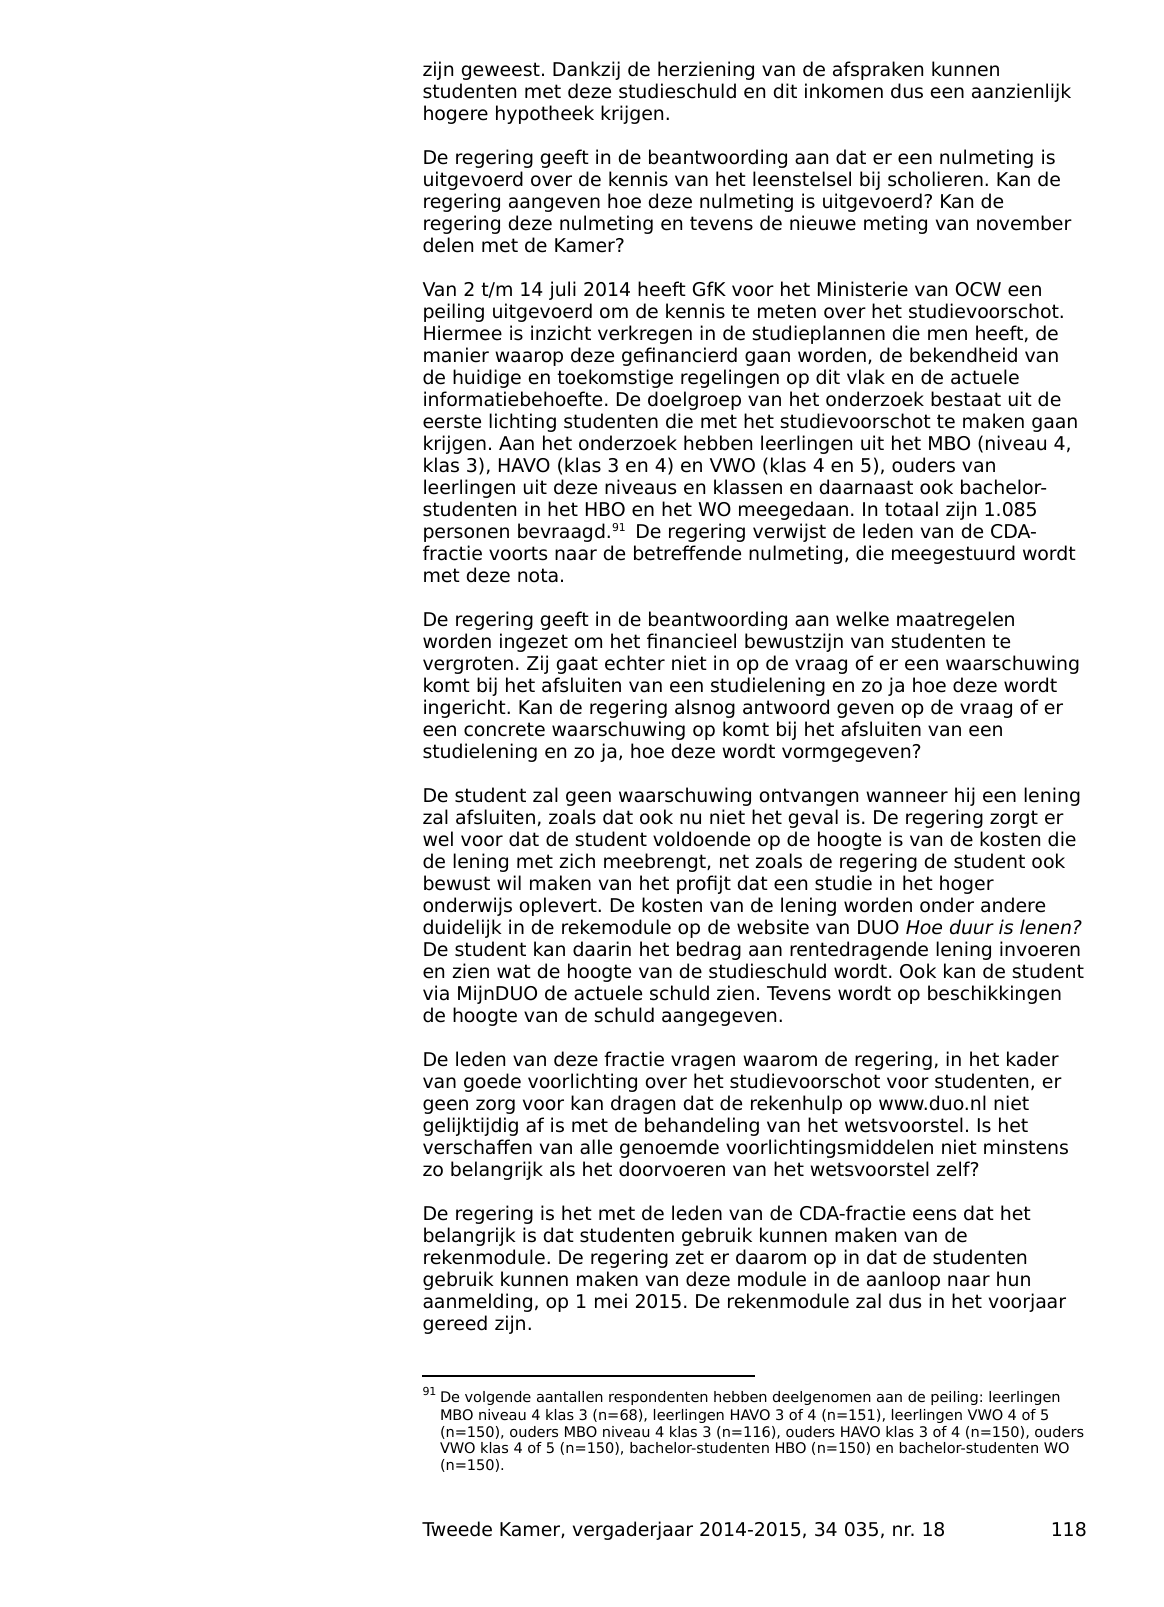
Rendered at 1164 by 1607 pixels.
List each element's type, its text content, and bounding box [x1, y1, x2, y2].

text De volgende aantallen respondenten hebben deelgenomen aan de peiling: leerlingen MBO niveau 4 klas 3 (n=68), leerlingen HAVO 3 of 4 (n=151), leerlingen VWO 4 of 5 (n=150), ouders MBO niveau 4 klas 3 (n=116), ouders HAVO klas 3 of 4 (n=150), ouders VWO klas 4 of 5 (n=150), bachelor-studenten HBO (n=150) en bachelor-studenten WO (n=150). [422, 1385, 1087, 1474]
text De regering is het met de leden van de CDA-fractie eens dat het belangrijk is dat studenten gebruik kunnen maken van de rekenmodule. De regering zet er daarom op in dat de studenten gebruik kunnen maken van deze module in de aanloop naar hun aanmelding, op 1 mei 2015. De rekenmodule zal dus in het voorjaar gereed zijn. [422, 1203, 1087, 1335]
text zijn geweest. Dankzij de herziening van de afspraken kunnen studenten met deze studieschuld en dit inkomen dus een aanzienlijk hogere hypotheek krijgen. [422, 59, 1087, 125]
text De student zal geen waarschuwing ontvangen wanneer hij een lening zal afsluiten, zoals dat ook nu niet het geval is. De regering zorgt er wel voor dat de student voldoende op de hoogte is van de kosten die de lening met zich meebrengt, net zoals de regering de student ook bewust wil maken van het profijt dat een studie in het hoger onderwijs oplevert. De kosten van de lening worden onder andere duidelijk in de rekemodule op de website van DUO Hoe duur is lenen? De student kan daarin het bedrag aan rentedragende lening invoeren en zien wat de hoogte van de studieschuld wordt. Ook kan de student via MijnDUO de actuele schuld zien. Tevens wordt op beschikkingen de hoogte van de schuld aangegeven. [422, 785, 1087, 1027]
text De regering geeft in de beantwoording aan welke maatregelen worden ingezet om het financieel bewustzijn van studenten te vergroten. Zij gaat echter niet in op de vraag of er een waarschuwing komt bij het afsluiten van een studielening en zo ja hoe deze wordt ingericht. Kan de regering alsnog antwoord geven op de vraag of er een concrete waarschuwing op komt bij het afsluiten van een studielening en zo ja, hoe deze wordt vormgegeven? [422, 609, 1087, 763]
text Van 2 t/m 14 juli 2014 heeft GfK voor het Ministerie van OCW een peiling uitgevoerd om de kennis te meten over het studievoorschot. Hiermee is inzicht verkregen in de studieplannen die men heeft, de manier waarop deze gefinancierd gaan worden, de bekendheid van de huidige en toekomstige regelingen op dit vlak en de actuele informatiebehoefte. De doelgroep van het onderzoek bestaat uit de eerste lichting studenten die met het studievoorschot te maken gaan krijgen. Aan het onderzoek hebben leerlingen uit het MBO (niveau 4, klas 3), HAVO (klas 3 en 4) en VWO (klas 4 en 5), ouders van leerlingen uit deze niveaus en klassen en daarnaast ook bachelor-studenten in het HBO en het WO meegedaan. In totaal zijn 1.085 personen bevraagd. De regering verwijst de leden van de CDA-fractie voorts naar de betreffende nulmeting, die meegestuurd wordt met deze nota. [422, 279, 1087, 587]
text De leden van deze fractie vragen waarom de regering, in het kader van goede voorlichting over het studievoorschot voor studenten, er geen zorg voor kan dragen dat de rekenhulp op www.duo.nl niet gelijktijdig af is met de behandeling van het wetsvoorstel. Is het verschaffen van alle genoemde voorlichtingsmiddelen niet minstens zo belangrijk als het doorvoeren van het wetsvoorstel zelf? [422, 1049, 1087, 1181]
text De regering geeft in de beantwoording aan dat er een nulmeting is uitgevoerd over de kennis van het leenstelsel bij scholieren. Kan de regering aangeven hoe deze nulmeting is uitgevoerd? Kan de regering deze nulmeting en tevens de nieuwe meting van november delen met de Kamer? [422, 147, 1087, 257]
